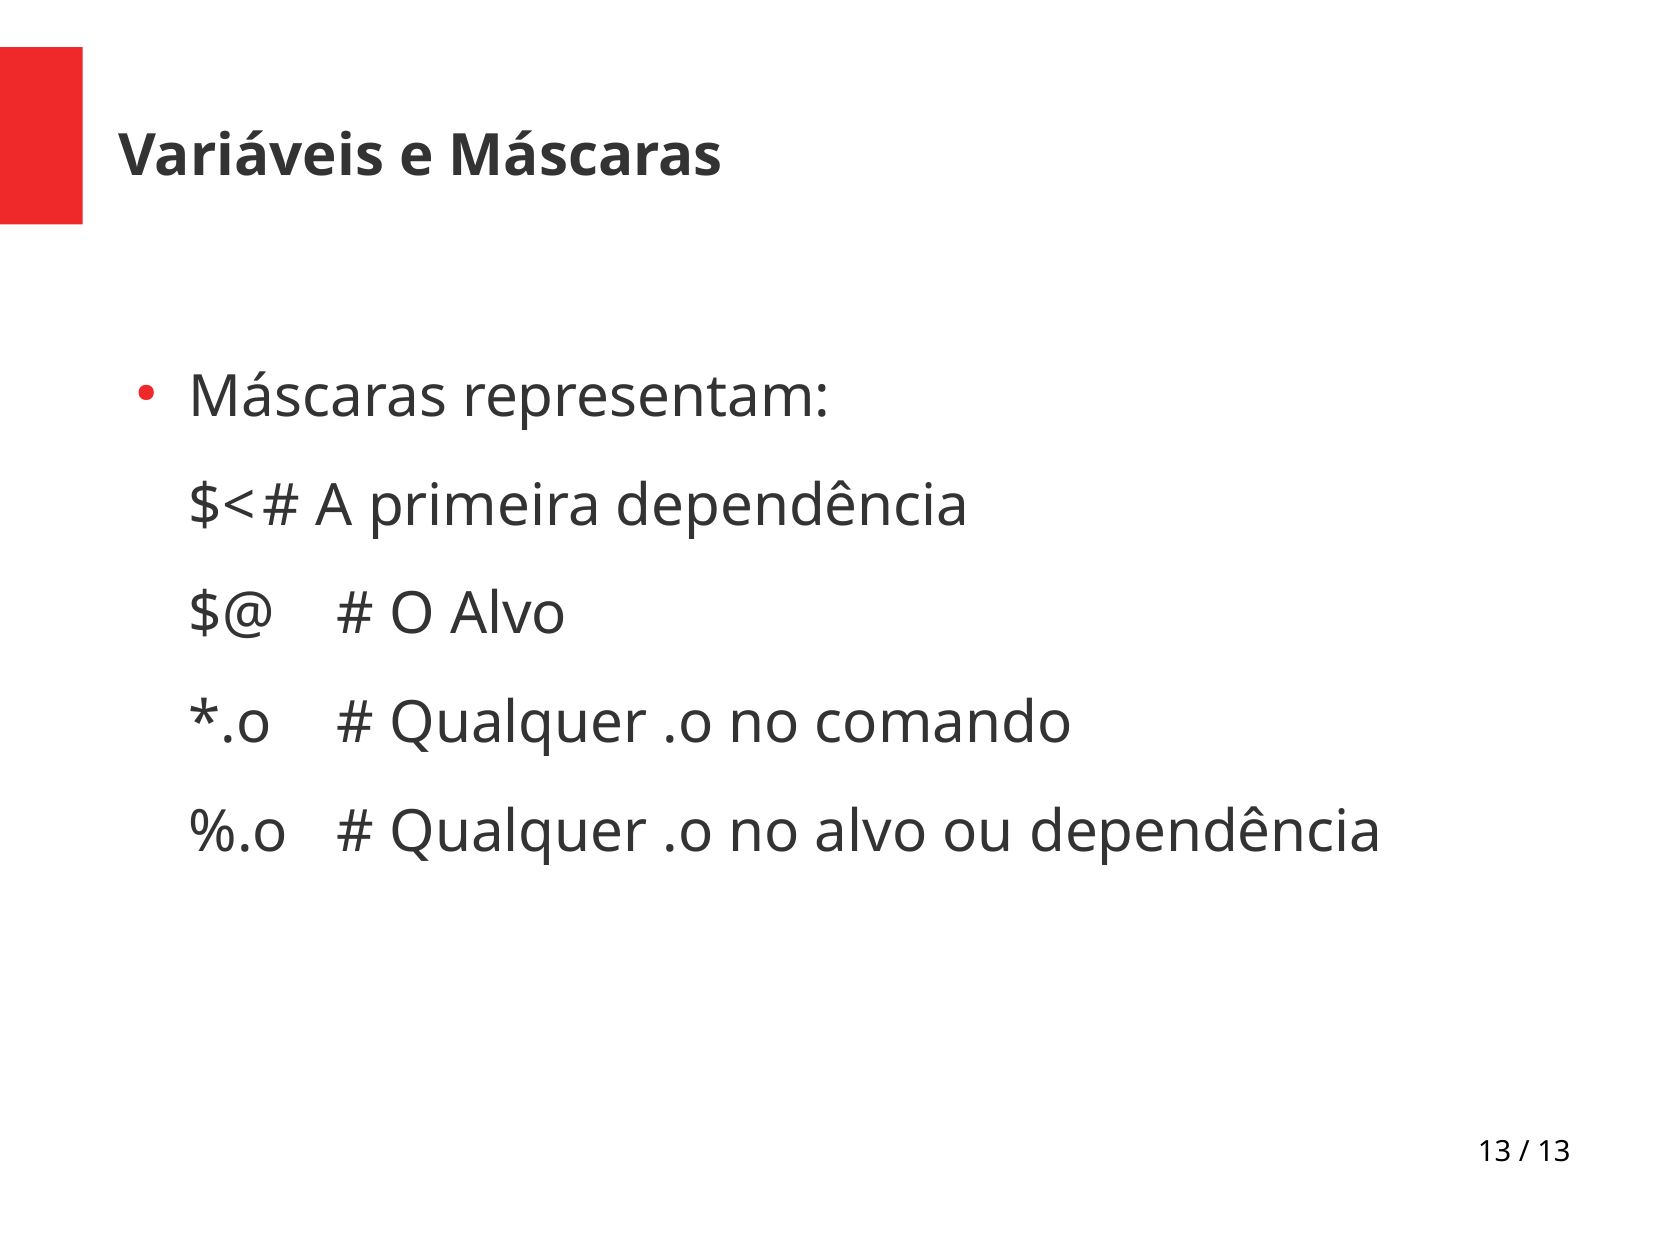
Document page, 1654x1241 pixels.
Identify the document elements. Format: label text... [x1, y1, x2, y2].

list Máscaras representam: $< # A primeira dependência $@ # O Alvo *.o # Qualquer .o no comando %.o # Qualquer .o no alvo ou dependência [118, 354, 1536, 1074]
title Variáveis e Máscaras [118, 49, 1571, 257]
